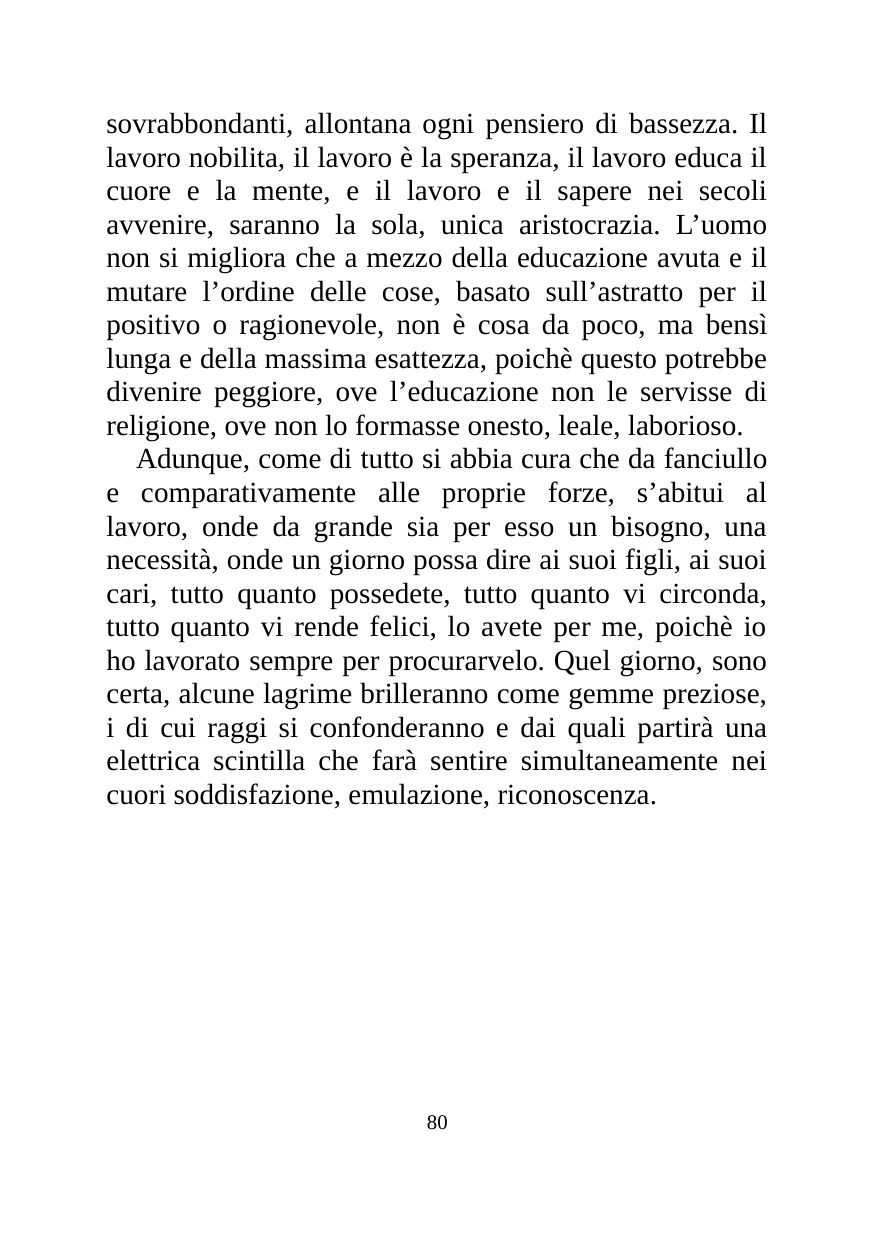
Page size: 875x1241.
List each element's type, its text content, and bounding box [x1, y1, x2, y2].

text Adunque, come di tutto si abbia cura che da fanciullo e comparativamente alle proprie forze, s’abitui al lavoro, onde da grande sia per esso un bisogno, una necessità, onde un giorno possa dire ai suoi figli, ai suoi cari, tutto quanto possedete, tutto quanto vi circonda, tutto quanto vi rende felici, lo avete per me, poichè io ho lavorato sempre per procurarvelo. Quel giorno, sono certa, alcune lagrime brilleranno come gemme preziose, i di cui raggi si confonderanno e dai quali partirà una elettrica scintilla che farà sentire simultaneamente nei cuori soddisfazione, emulazione, riconoscenza. [106, 442, 768, 811]
text sovrabbondanti, allontana ogni pensiero di bassezza. Il lavoro nobilita, il lavoro è la speranza, il lavoro educa il cuore e la mente, e il lavoro e il sapere nei secoli avvenire, saranno la sola, unica aristocrazia. L’uomo non si migliora che a mezzo della educazione avuta e il mutare l’ordine delle cose, basato sull’astratto per il positivo o ragionevole, non è cosa da poco, ma bensì lunga e della massima esattezza, poichè questo potrebbe divenire peggiore, ove l’educazione non le servisse di religione, ove non lo formasse onesto, leale, laborioso. [106, 106, 768, 442]
